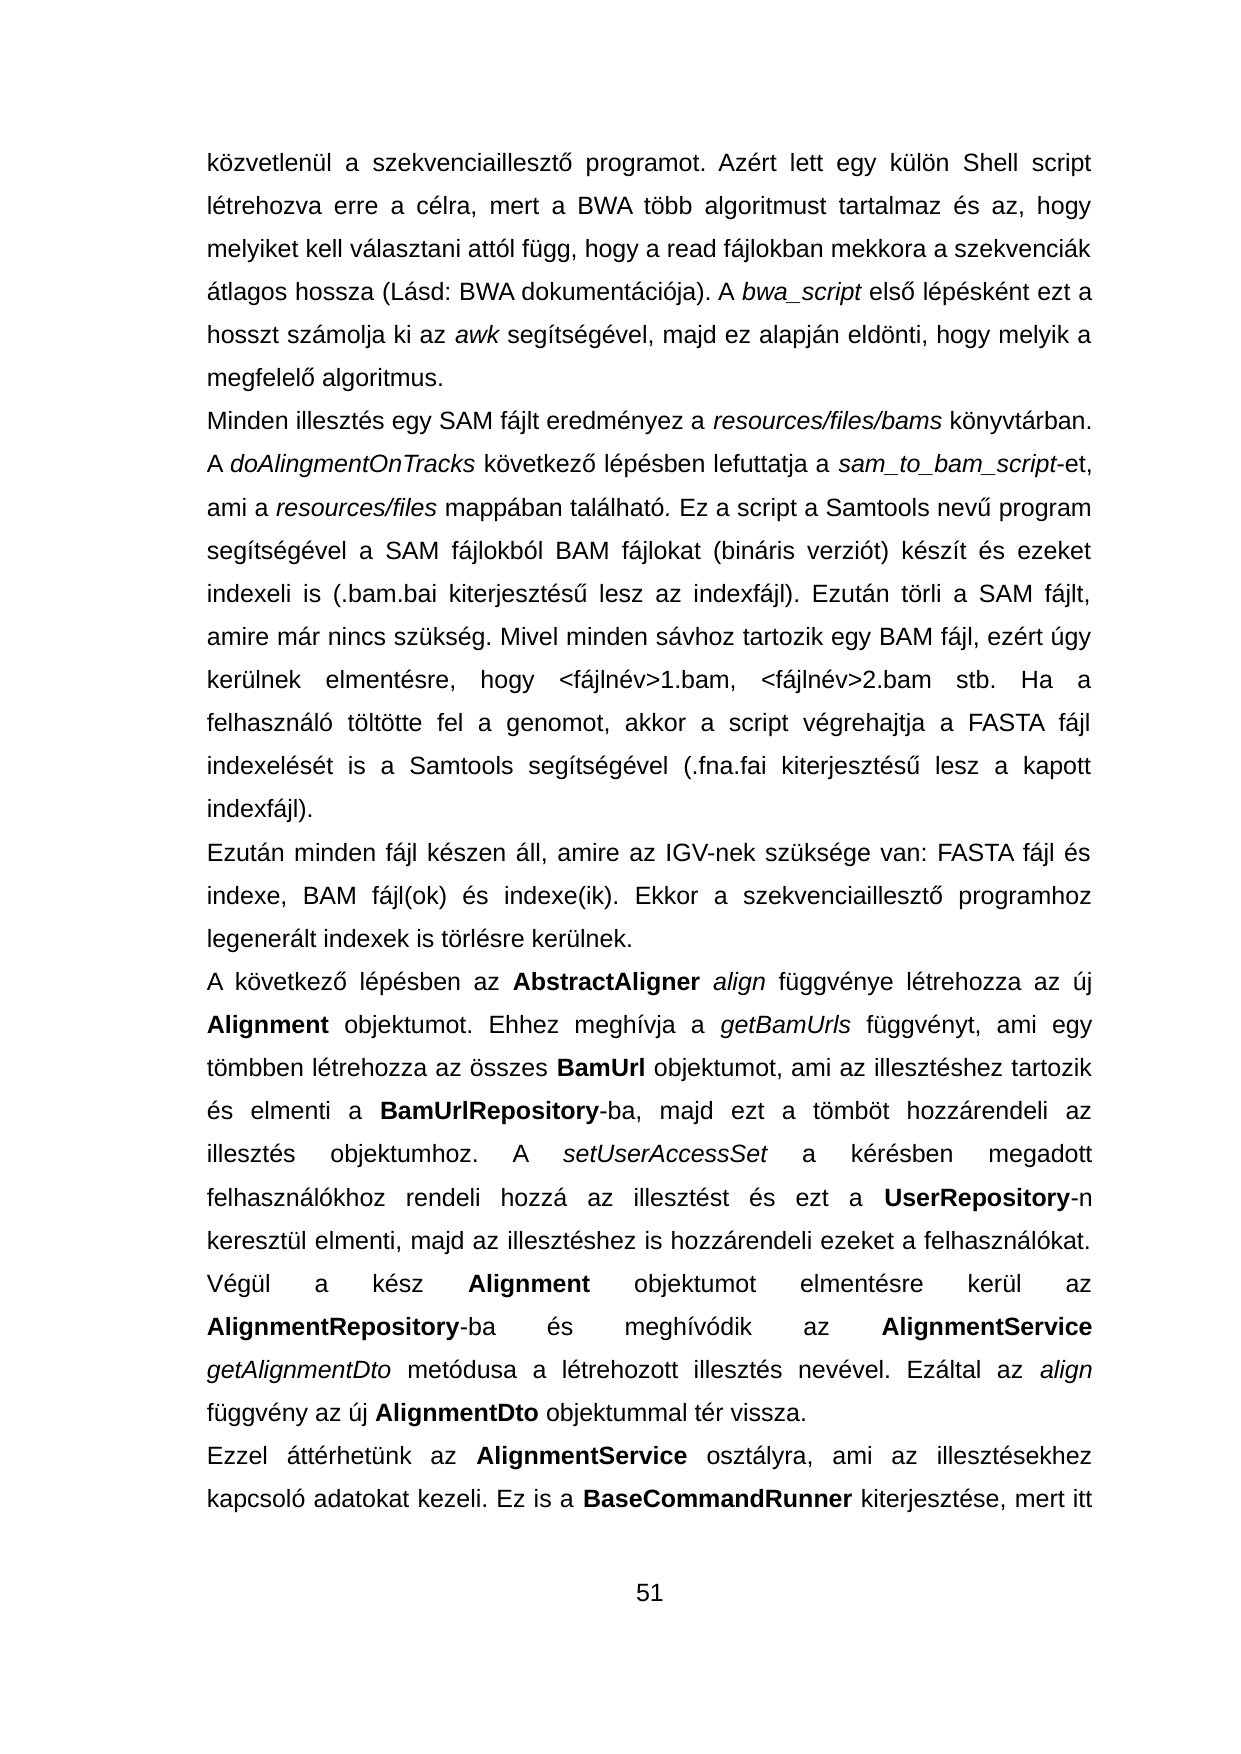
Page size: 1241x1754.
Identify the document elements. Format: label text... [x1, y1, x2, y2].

text Ezzel áttérhetünk az AlignmentService osztályra, ami az illesztésekhez kapcsoló adatokat kezeli. Ez is a BaseCommandRunner kiterjesztése, mert itt [207, 1441, 1093, 1513]
text Ezután minden fájl készen áll, amire az IGV-nek szüksége van: FASTA fájl és indexe, BAM fájl(ok) és indexe(ik). Ekkor a szekvenciaillesztő programhoz legenerált indexek is törlésre kerülnek. [207, 838, 1093, 953]
text Minden illesztés egy SAM fájlt eredményez a resources/files/bams könyvtárban. A doAlingmentOnTracks következő lépésben lefuttatja a sam_to_bam_script-et, ami a resources/files mappában található. Ez a script a Samtools nevű program segítségével a SAM fájlokból BAM fájlokat (bináris verziót) készít és ezeket indexeli is (.bam.bai kiterjesztésű lesz az indexfájl). Ezután törli a SAM fájlt, amire már nincs szükség. Mivel minden sávhoz tartozik egy BAM fájl, ezért úgy kerülnek elmentésre, hogy <fájlnév>1.bam, <fájlnév>2.bam stb. Ha a felhasználó töltötte fel a genomot, akkor a script végrehajtja a FASTA fájl indexelését is a Samtools segítségével (.fna.fai kiterjesztésű lesz a kapott indexfájl). [207, 406, 1093, 823]
text közvetlenül a szekvenciaillesztő programot. Azért lett egy külön Shell script létrehozva erre a célra, mert a BWA több algoritmust tartalmaz és az, hogy melyiket kell választani attól függ, hogy a read fájlokban mekkora a szekvenciák átlagos hossza (Lásd: BWA dokumentációja). A bwa_script első lépésként ezt a hosszt számolja ki az awk segítségével, majd ez alapján eldönti, hogy melyik a megfelelő algoritmus. [207, 148, 1093, 392]
text A következő lépésben az AbstractAligner align függvénye létrehozza az új Alignment objektumot. Ehhez meghívja a getBamUrls függvényt, ami egy tömbben létrehozza az összes BamUrl objektumot, ami az illesztéshez tartozik és elmenti a BamUrlRepository-ba, majd ezt a tömböt hozzárendeli az illesztés objektumhoz. A setUserAccessSet a kérésben megadott felhasználókhoz rendeli hozzá az illesztést és ezt a UserRepository-n keresztül elmenti, majd az illesztéshez is hozzárendeli ezeket a felhasználókat. Végül a kész Alignment objektumot elmentésre kerül az AlignmentRepository-ba és meghívódik az AlignmentService getAlignmentDto metódusa a létrehozott illesztés nevével. Ezáltal az align függvény az új AlignmentDto objektummal tér vissza. [207, 967, 1093, 1427]
